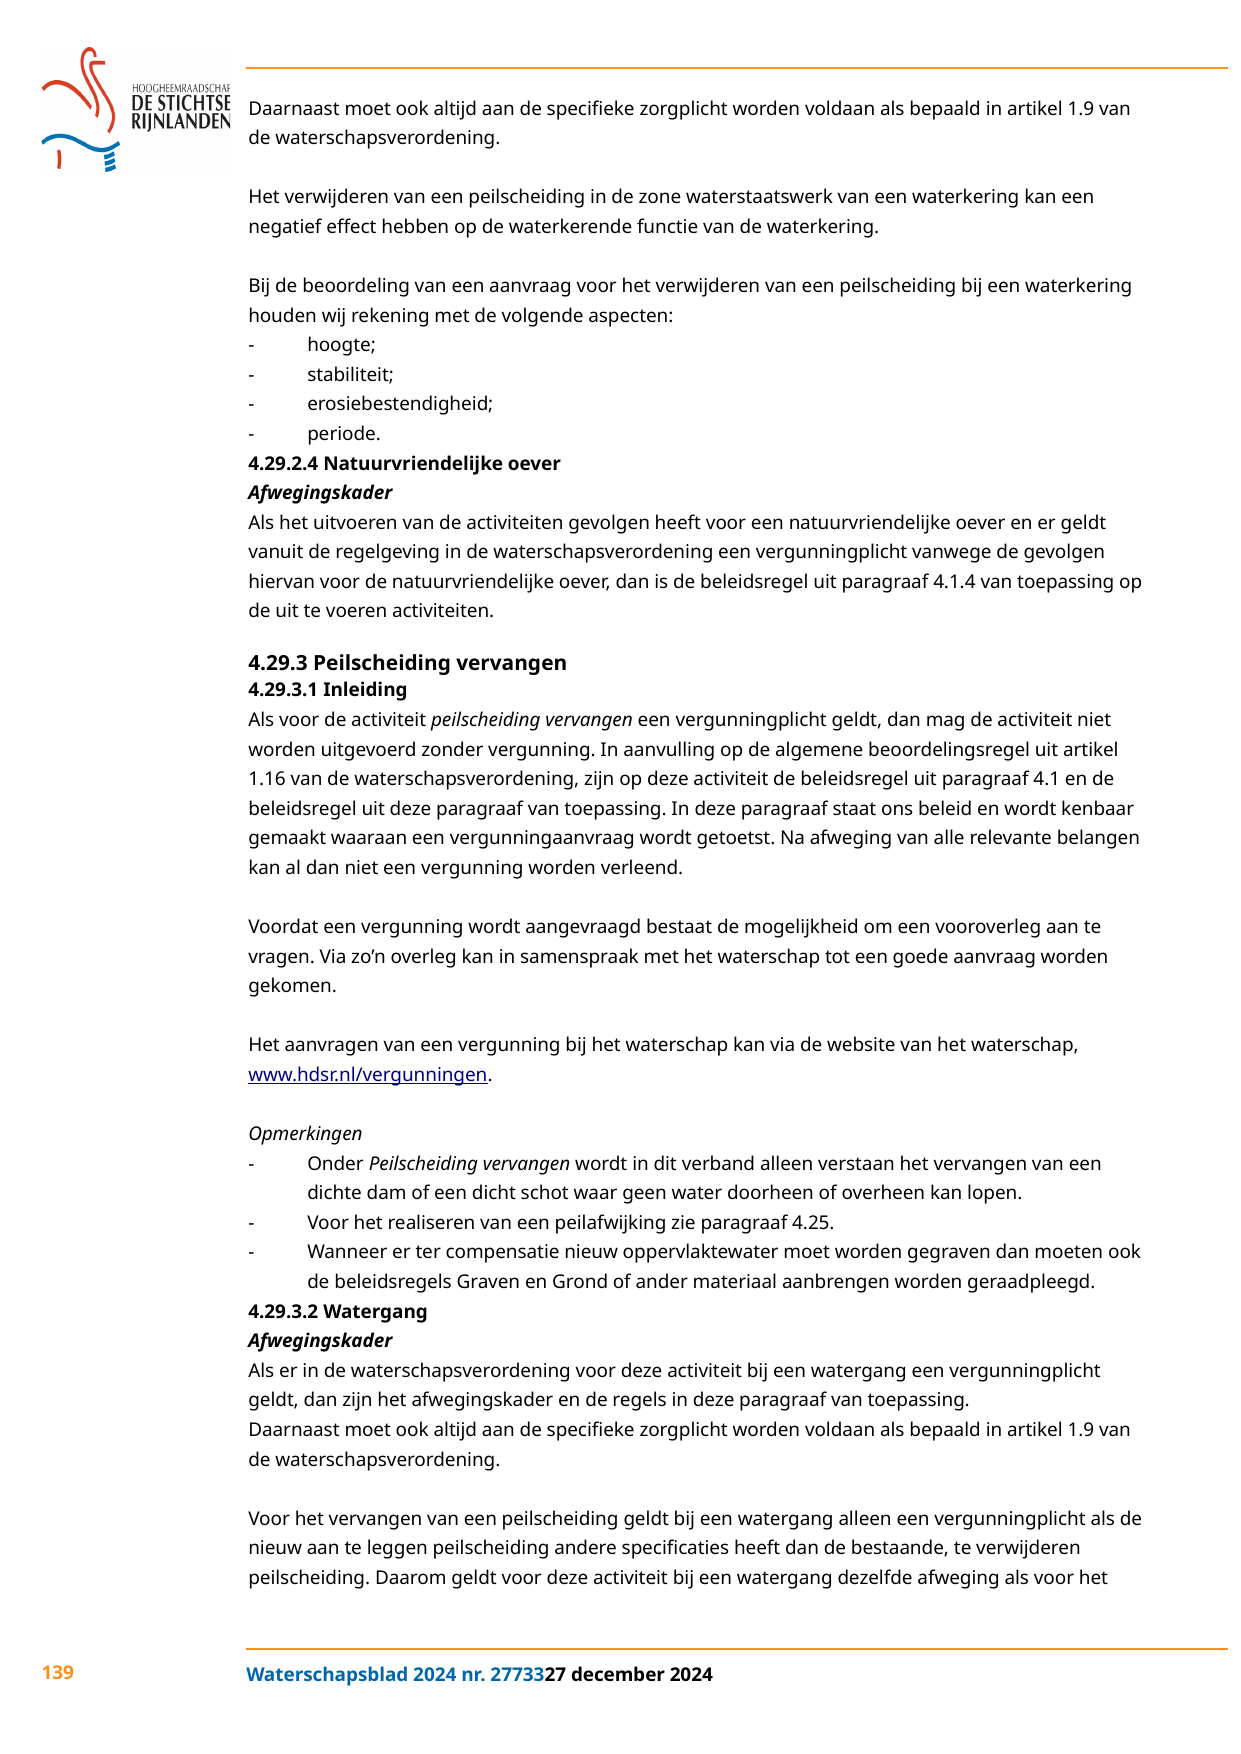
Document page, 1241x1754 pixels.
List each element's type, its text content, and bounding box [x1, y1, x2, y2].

list erosiebestendigheid; [248, 391, 1152, 416]
text Bij de beoordeling van een aanvraag voor het verwijderen van een peilscheiding bij een waterkering houden wij rekening met de volgende aspecten: [248, 272, 1152, 328]
list Onder Peilscheiding vervangen wordt in dit verband alleen verstaan het vervangen van een dichte dam of een dicht schot waar geen water doorheen of overheen kan lopen. [248, 1150, 1152, 1205]
text Afwegingskader [248, 479, 1152, 505]
text Afwegingskader [248, 1327, 1152, 1353]
text Voordat een vergunning wordt aangevraagd bestaat de mogelijkheid om een vooroverleg aan te vragen. Via zo’n overleg kan in samenspraak met het waterschap tot een goede aanvraag worden gekomen. [248, 913, 1152, 998]
text 4.29.3 Peilscheiding vervangen [248, 648, 1152, 677]
text Als voor de activiteit peilscheiding vervangen een vergunningplicht geldt, dan mag de activiteit niet worden uitgevoerd zonder vergunning. In aanvulling op de algemene beoordelingsregel uit artikel 1.16 van de waterschapsverordening, zijn op deze activiteit de beleidsregel uit paragraaf 4.1 en de beleidsregel uit deze paragraaf van toepassing. In deze paragraaf staat ons beleid en wordt kenbaar gemaakt waaraan een vergunningaanvraag wordt getoetst. Na afweging van alle relevante belangen kan al dan niet een vergunning worden verleend. [248, 706, 1152, 880]
list Wanneer er ter compensatie nieuw oppervlaktewater moet worden gegraven dan moeten ook de beleidsregels Graven en Grond of ander materiaal aanbrengen worden geraadpleegd. [248, 1239, 1152, 1294]
text 4.29.2.4 Natuurvriendelijke oever [248, 450, 1152, 476]
text Daarnaast moet ook altijd aan de specifieke zorgplicht worden voldaan als bepaald in artikel 1.9 van de waterschapsverordening. [248, 95, 1152, 150]
picture [41, 47, 231, 172]
text Het aanvragen van een vergunning bij het waterschap kan via de website van het waterschap, www.hdsr.nl/vergunningen. [248, 1032, 1152, 1087]
text 4.29.3.1 Inleiding [248, 677, 1152, 702]
list Voor het realiseren van een peilafwijking zie paragraaf 4.25. [248, 1209, 1152, 1235]
text Daarnaast moet ook altijd aan de specifieke zorgplicht worden voldaan als bepaald in artikel 1.9 van de waterschapsverordening. [248, 1416, 1152, 1471]
list hoogte; [248, 331, 1152, 357]
text Als het uitvoeren van de activiteiten gevolgen heeft voor een natuurvriendelijke oever en er geldt vanuit de regelgeving in de waterschapsverordening een vergunningplicht vanwege de gevolgen hiervan voor de natuurvriendelijke oever, dan is de beleidsregel uit paragraaf 4.1.4 van toepassing op de uit te voeren activiteiten. [248, 509, 1152, 623]
text Opmerkingen [248, 1120, 1152, 1146]
text Als er in de waterschapsverordening voor deze activiteit bij een watergang een vergunningplicht geldt, dan zijn het afwegingskader en de regels in deze paragraaf van toepassing. [248, 1357, 1152, 1412]
list stabiliteit; [248, 361, 1152, 387]
text Voor het vervangen van een peilscheiding geldt bij een watergang alleen een vergunningplicht als de nieuw aan te leggen peilscheiding andere specificaties heeft dan de bestaande, te verwijderen peilscheiding. Daarom geldt voor deze activiteit bij een watergang dezelfde afweging als voor het [248, 1505, 1152, 1590]
list periode. [248, 420, 1152, 446]
text 4.29.3.2 Watergang [248, 1298, 1152, 1323]
text Het verwijderen van een peilscheiding in de zone waterstaatswerk van een waterkering kan een negatief effect hebben op de waterkerende functie van de waterkering. [248, 183, 1152, 239]
